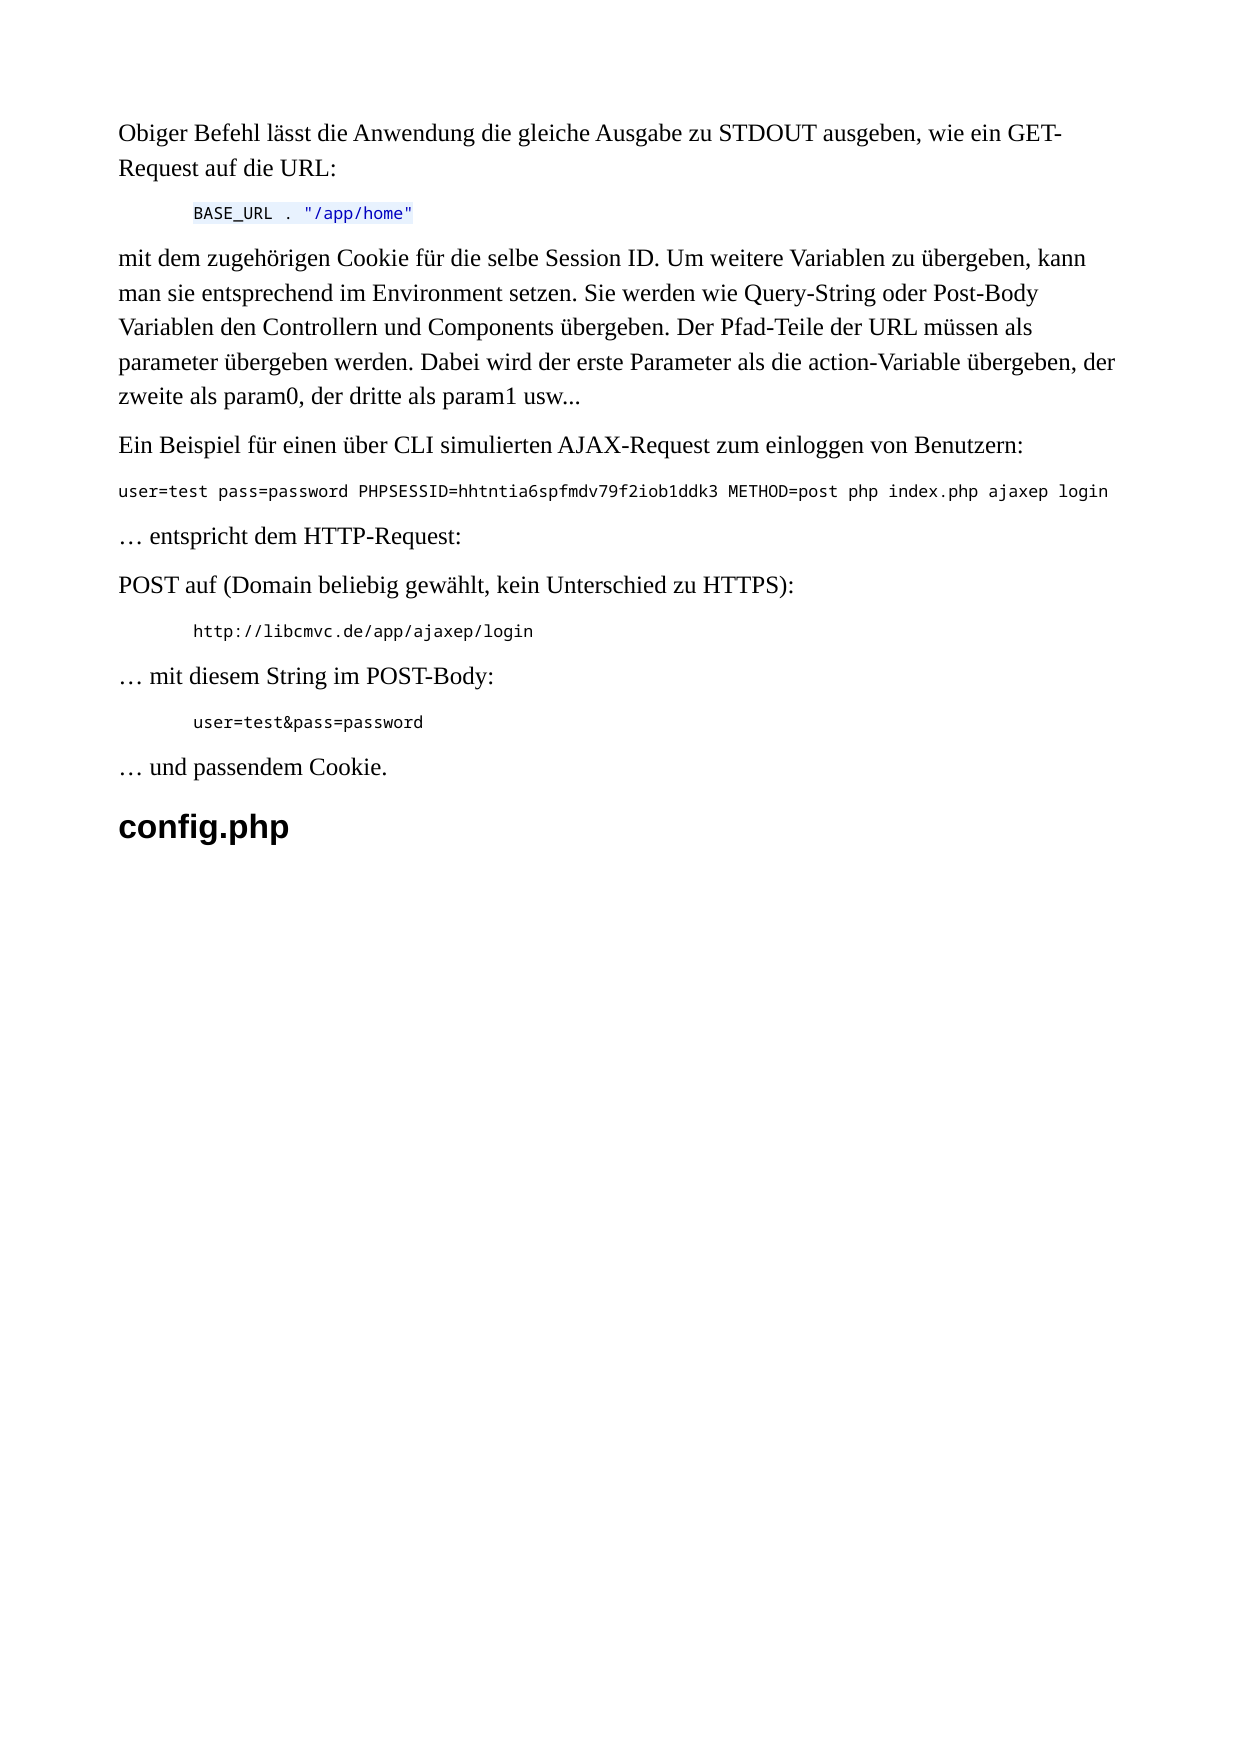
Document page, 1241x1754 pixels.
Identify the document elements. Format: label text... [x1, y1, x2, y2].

text user=test&pass=password [118, 710, 1122, 733]
text … mit diesem String im POST-Body: [118, 661, 1122, 690]
text … entspricht dem HTTP-Request: [118, 521, 1122, 550]
text Obiger Befehl lässt die Anwendung die gleiche Ausgabe zu STDOUT ausgeben, wie ein GET-Request auf die URL: [118, 118, 1122, 181]
text mit dem zugehörigen Cookie für die selbe Session ID. Um weitere Variablen zu übergeben, kann man sie entsprechend im Environment setzen. Sie werden wie Query-String oder Post-Body Variablen den Controllern und Components übergeben. Der Pfad-Teile der URL müssen als parameter übergeben werden. Dabei wird der erste Parameter als die action-Variable übergeben, der zweite als param0, der dritte als param1 usw... [118, 243, 1122, 410]
text … und passendem Cookie. [118, 752, 1122, 781]
text Ein Beispiel für einen über CLI simulierten AJAX-Request zum einloggen von Benutzern: [118, 430, 1122, 459]
text POST auf (Domain beliebig gewählt, kein Unterschied zu HTTPS): [118, 570, 1122, 599]
subtitle config.php [118, 807, 1122, 846]
text user=test pass=password PHPSESSID=hhtntia6spfmdv79f2iob1ddk3 METHOD=post php index.php ajaxep login [118, 479, 1122, 502]
text http://libcmvc.de/app/ajaxep/login [118, 619, 1122, 642]
text BASE_URL . "/app/home" [118, 202, 1122, 224]
